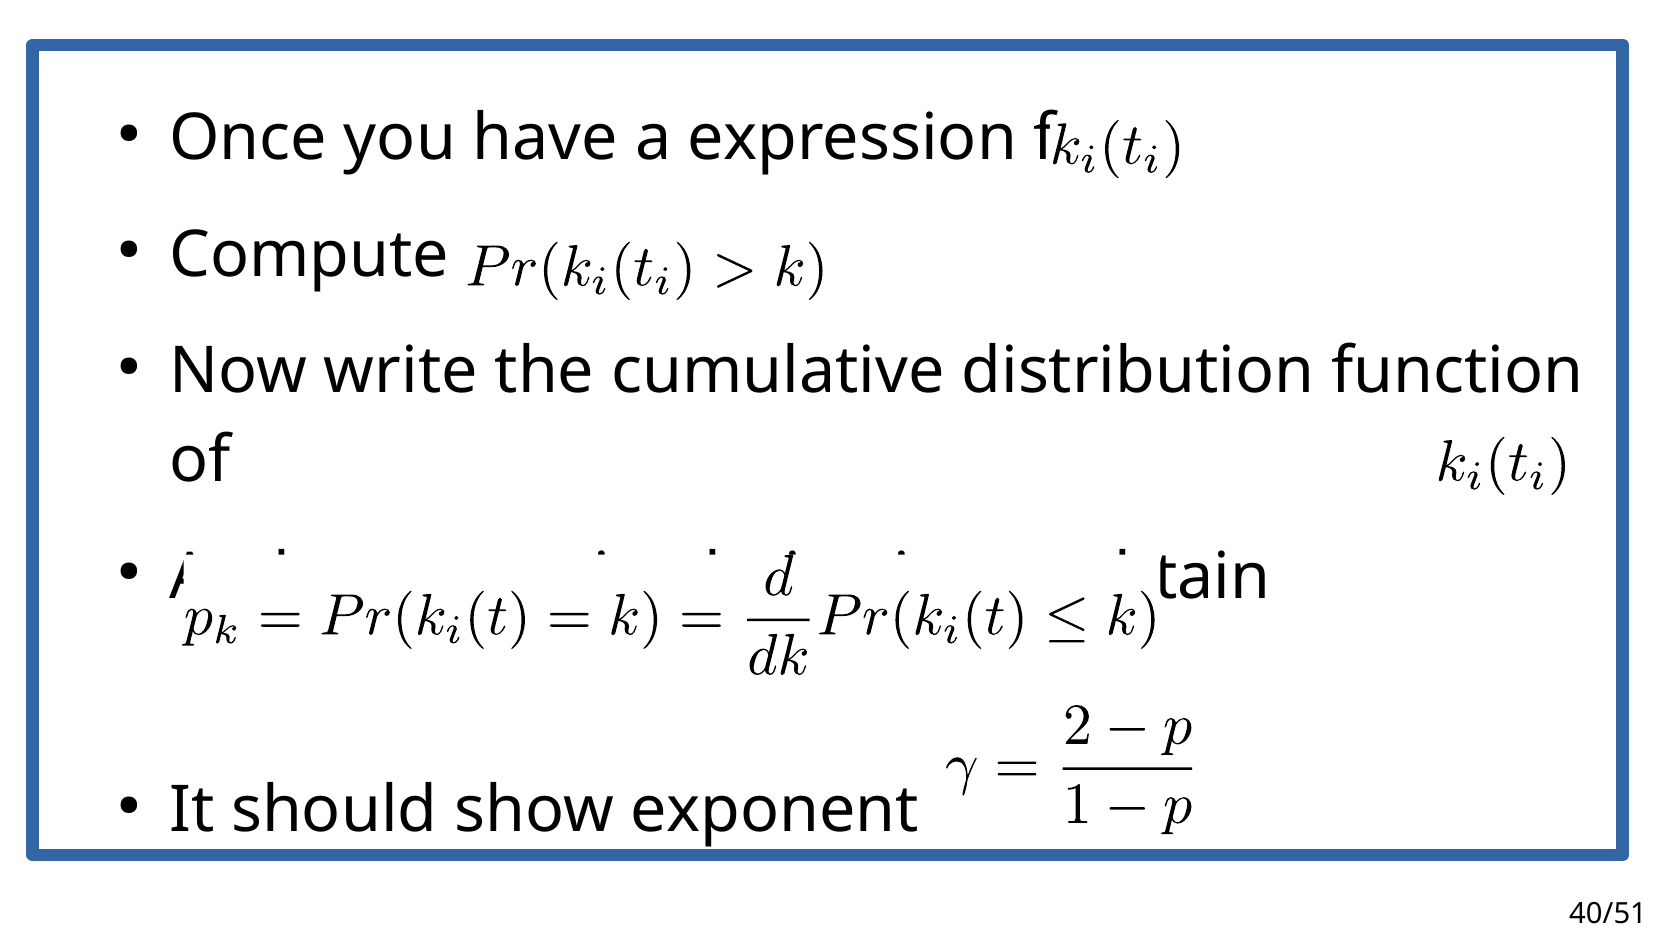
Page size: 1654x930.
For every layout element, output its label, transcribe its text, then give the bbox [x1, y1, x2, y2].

text_box [465, 241, 829, 301]
text_box [181, 554, 1161, 676]
text_box [1435, 436, 1571, 495]
text_box [945, 705, 1193, 835]
text_box [1049, 119, 1186, 179]
list Once you have a expression for Compute Now write the cumulative distribution function of And compute its derivative to obtain It should show exponent [100, 90, 1588, 849]
